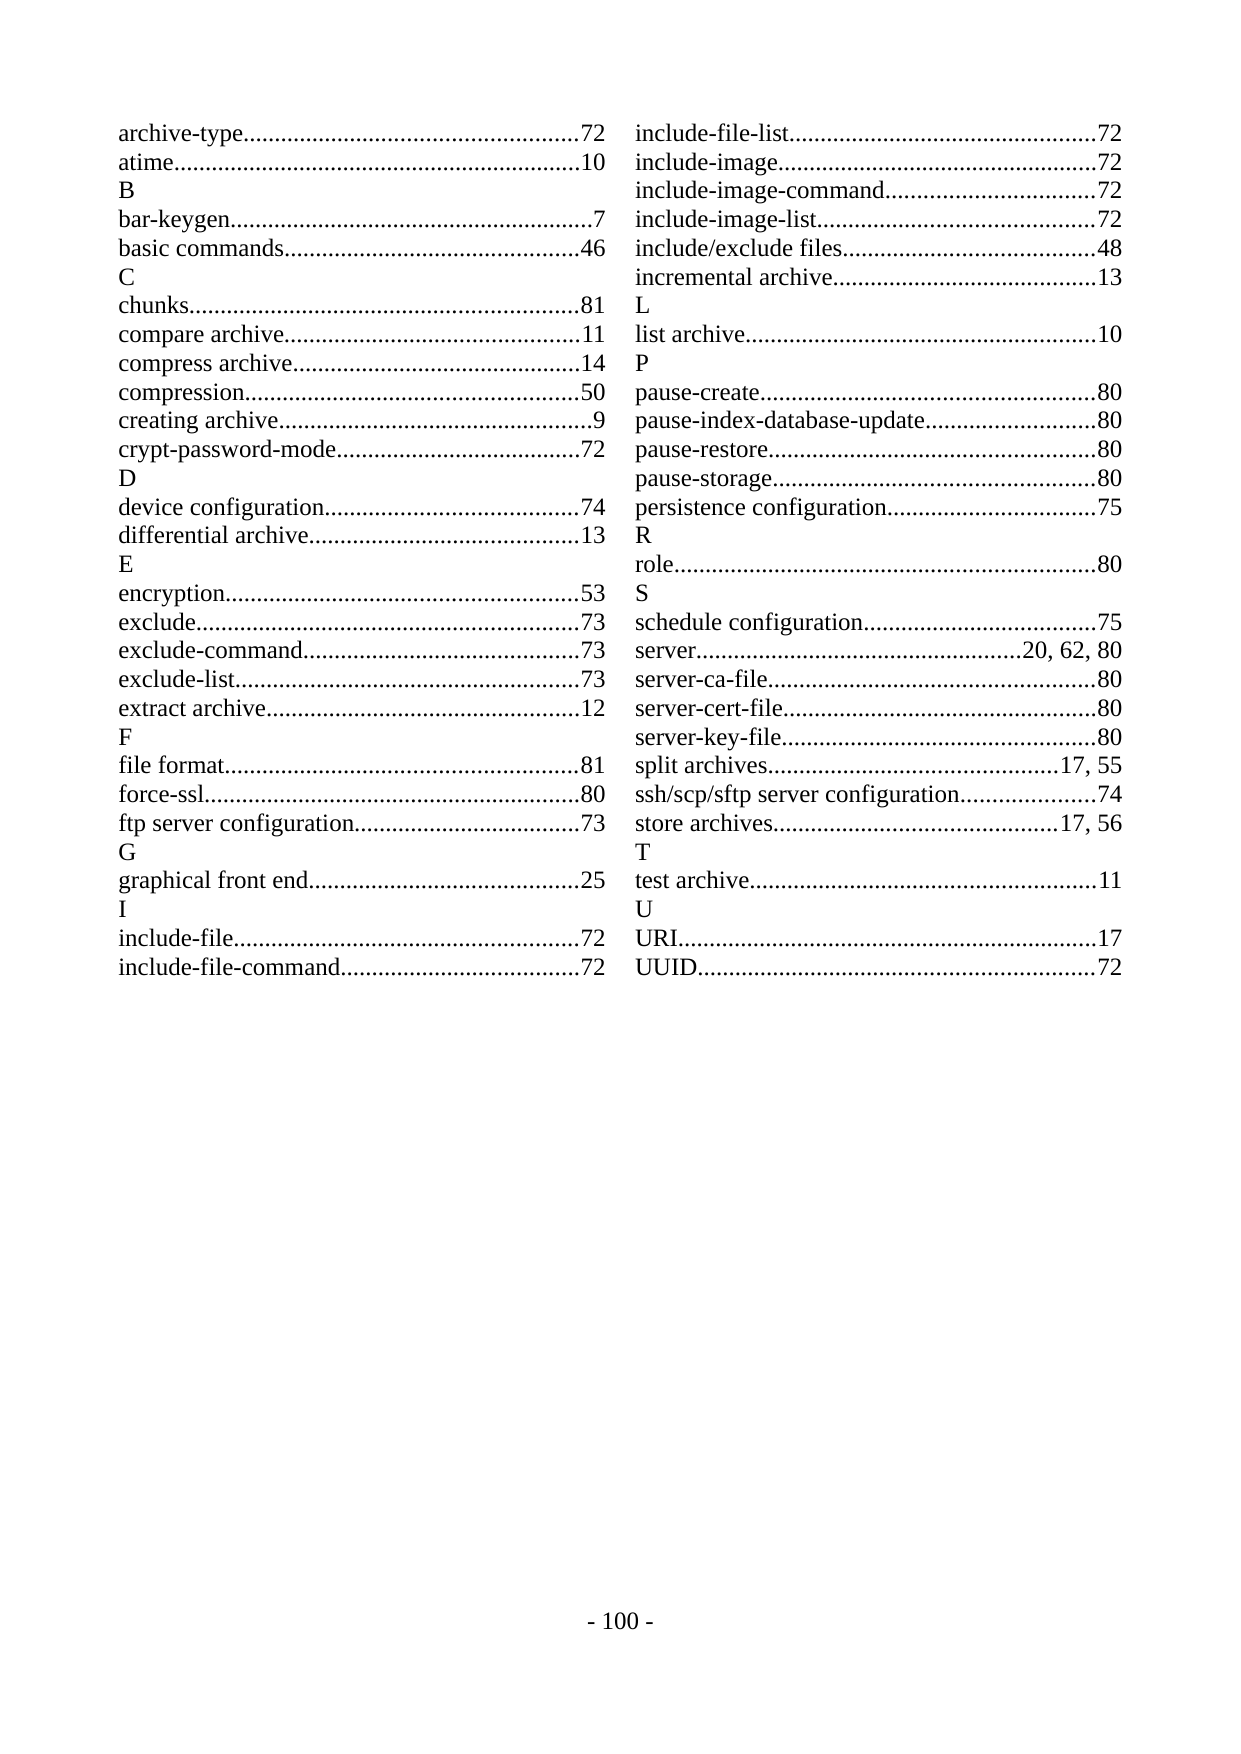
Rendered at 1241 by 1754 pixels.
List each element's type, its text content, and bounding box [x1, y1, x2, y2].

text differential archive 13 [118, 521, 605, 549]
text pause-restore 80 [635, 434, 1122, 463]
text file format 81 [118, 751, 605, 779]
text extract archive 12 [118, 693, 605, 722]
text server 20, 62, 80 [635, 636, 1122, 664]
text include-image 72 [635, 147, 1122, 176]
text pause-index-database-update 80 [635, 406, 1122, 434]
text compression 50 [118, 377, 605, 406]
text compare archive 11 [118, 319, 605, 348]
text bar-keygen 7 [118, 204, 605, 233]
text basic commands 46 [118, 233, 605, 262]
text exclude-command 73 [118, 636, 605, 664]
text D [118, 463, 605, 492]
text test archive 11 [635, 866, 1122, 894]
text server-ca-file 80 [635, 664, 1122, 693]
text U [635, 894, 1122, 923]
text compress archive 14 [118, 348, 605, 377]
text include/exclude files 48 [635, 233, 1122, 262]
text L [635, 291, 1122, 319]
text ftp server configuration 73 [118, 808, 605, 837]
text include-file 72 [118, 923, 605, 952]
text pause-create 80 [635, 377, 1122, 406]
text force-ssl 80 [118, 779, 605, 808]
text P [635, 348, 1122, 377]
text G [118, 837, 605, 866]
text exclude-list 73 [118, 664, 605, 693]
text S [635, 578, 1122, 607]
text include-file-command 72 [118, 952, 605, 981]
text role 80 [635, 549, 1122, 578]
text chunks 81 [118, 291, 605, 319]
text pause-storage 80 [635, 463, 1122, 492]
text ssh/scp/sftp server configuration 74 [635, 779, 1122, 808]
text crypt-password-mode 72 [118, 434, 605, 463]
text B [118, 176, 605, 204]
text encryption 53 [118, 578, 605, 607]
text include-image-command 72 [635, 176, 1122, 204]
text atime 10 [118, 147, 605, 176]
text UUID 72 [635, 952, 1122, 981]
text list archive 10 [635, 319, 1122, 348]
text E [118, 549, 605, 578]
text schedule configuration 75 [635, 607, 1122, 636]
text split archives 17, 55 [635, 751, 1122, 779]
text R [635, 521, 1122, 549]
text graphical front end 25 [118, 866, 605, 894]
text creating archive 9 [118, 406, 605, 434]
text include-image-list 72 [635, 204, 1122, 233]
text device configuration 74 [118, 492, 605, 521]
text exclude 73 [118, 607, 605, 636]
text T [635, 837, 1122, 866]
text include-file-list 72 [635, 118, 1122, 147]
text F [118, 722, 605, 751]
text I [118, 894, 605, 923]
text persistence configuration 75 [635, 492, 1122, 521]
text archive-type 72 [118, 118, 605, 147]
text server-key-file 80 [635, 722, 1122, 751]
text store archives 17, 56 [635, 808, 1122, 837]
text C [118, 262, 605, 291]
text URI 17 [635, 923, 1122, 952]
text incremental archive 13 [635, 262, 1122, 291]
text server-cert-file 80 [635, 693, 1122, 722]
